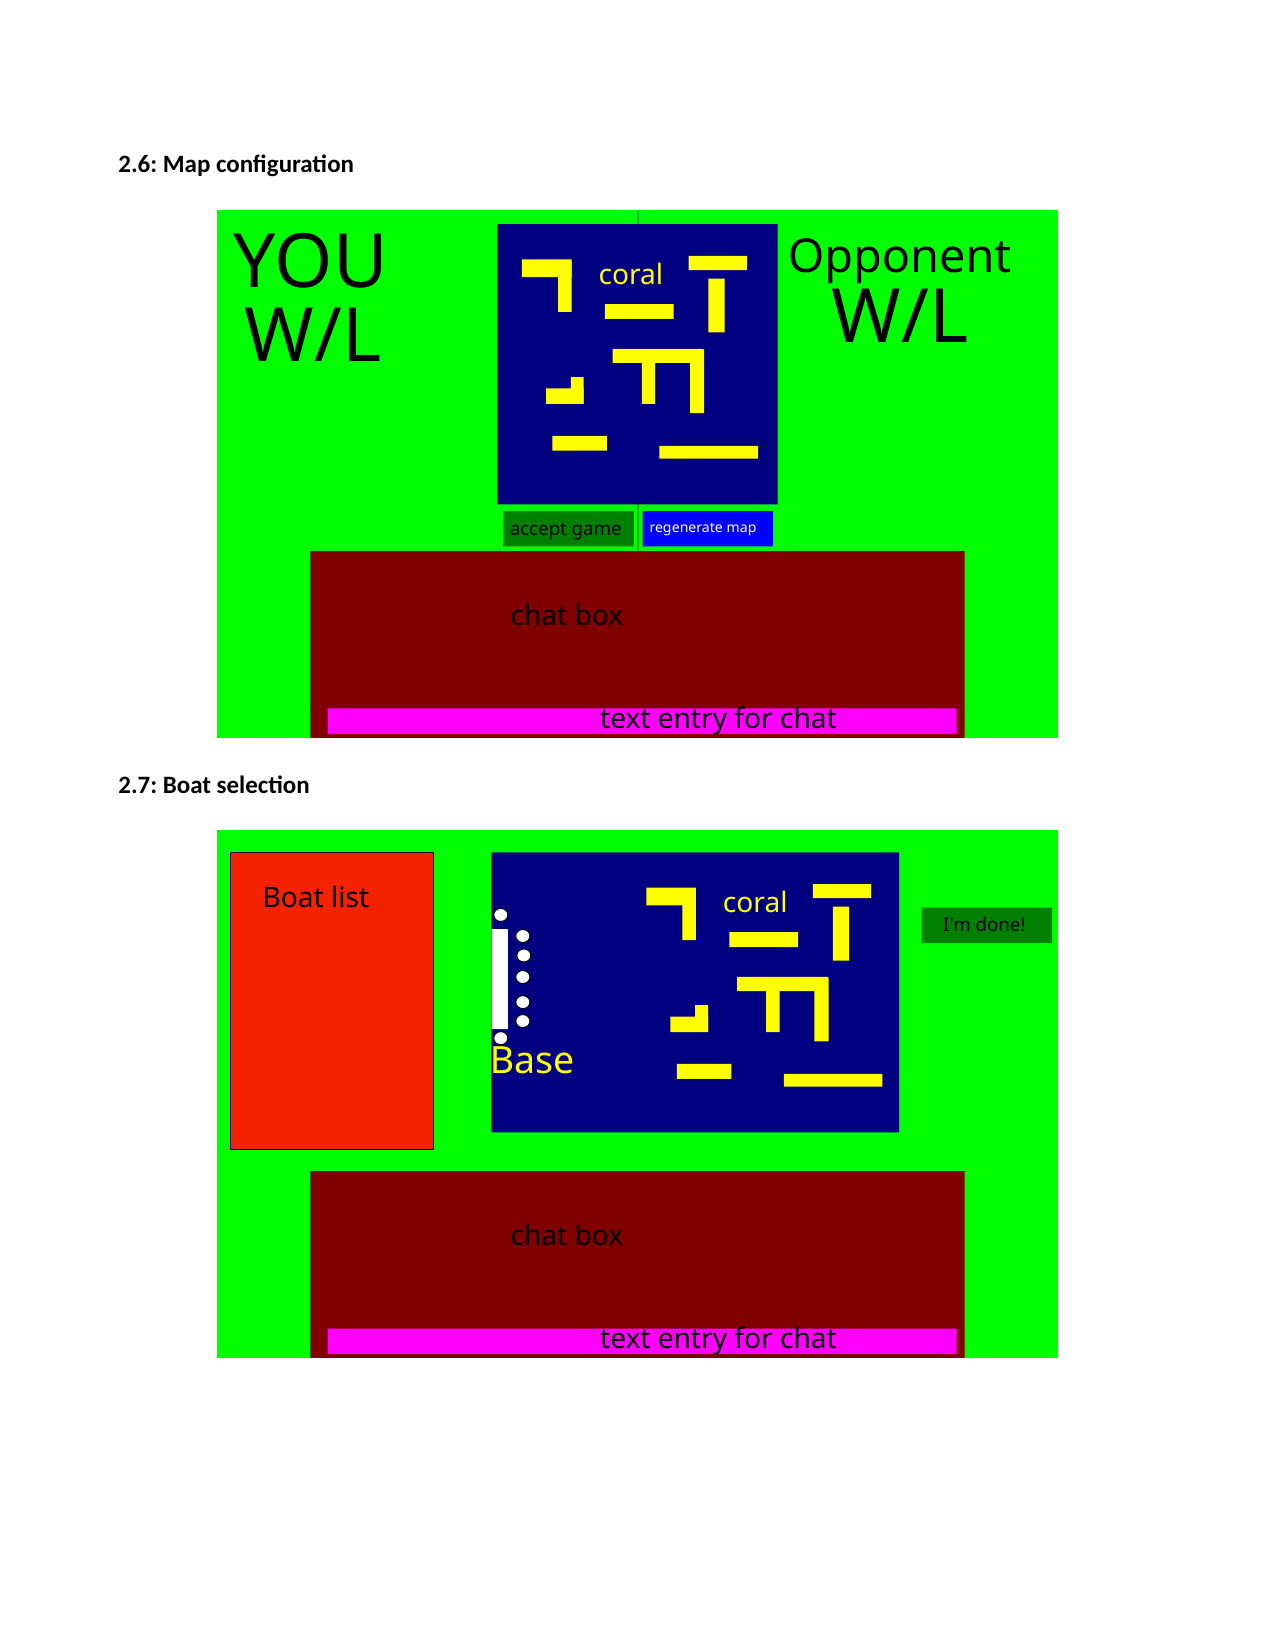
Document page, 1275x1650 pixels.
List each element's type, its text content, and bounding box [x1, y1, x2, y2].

text 2.6: Map configuration [118, 149, 1157, 179]
text 2.7: Boat selection [118, 769, 1157, 799]
